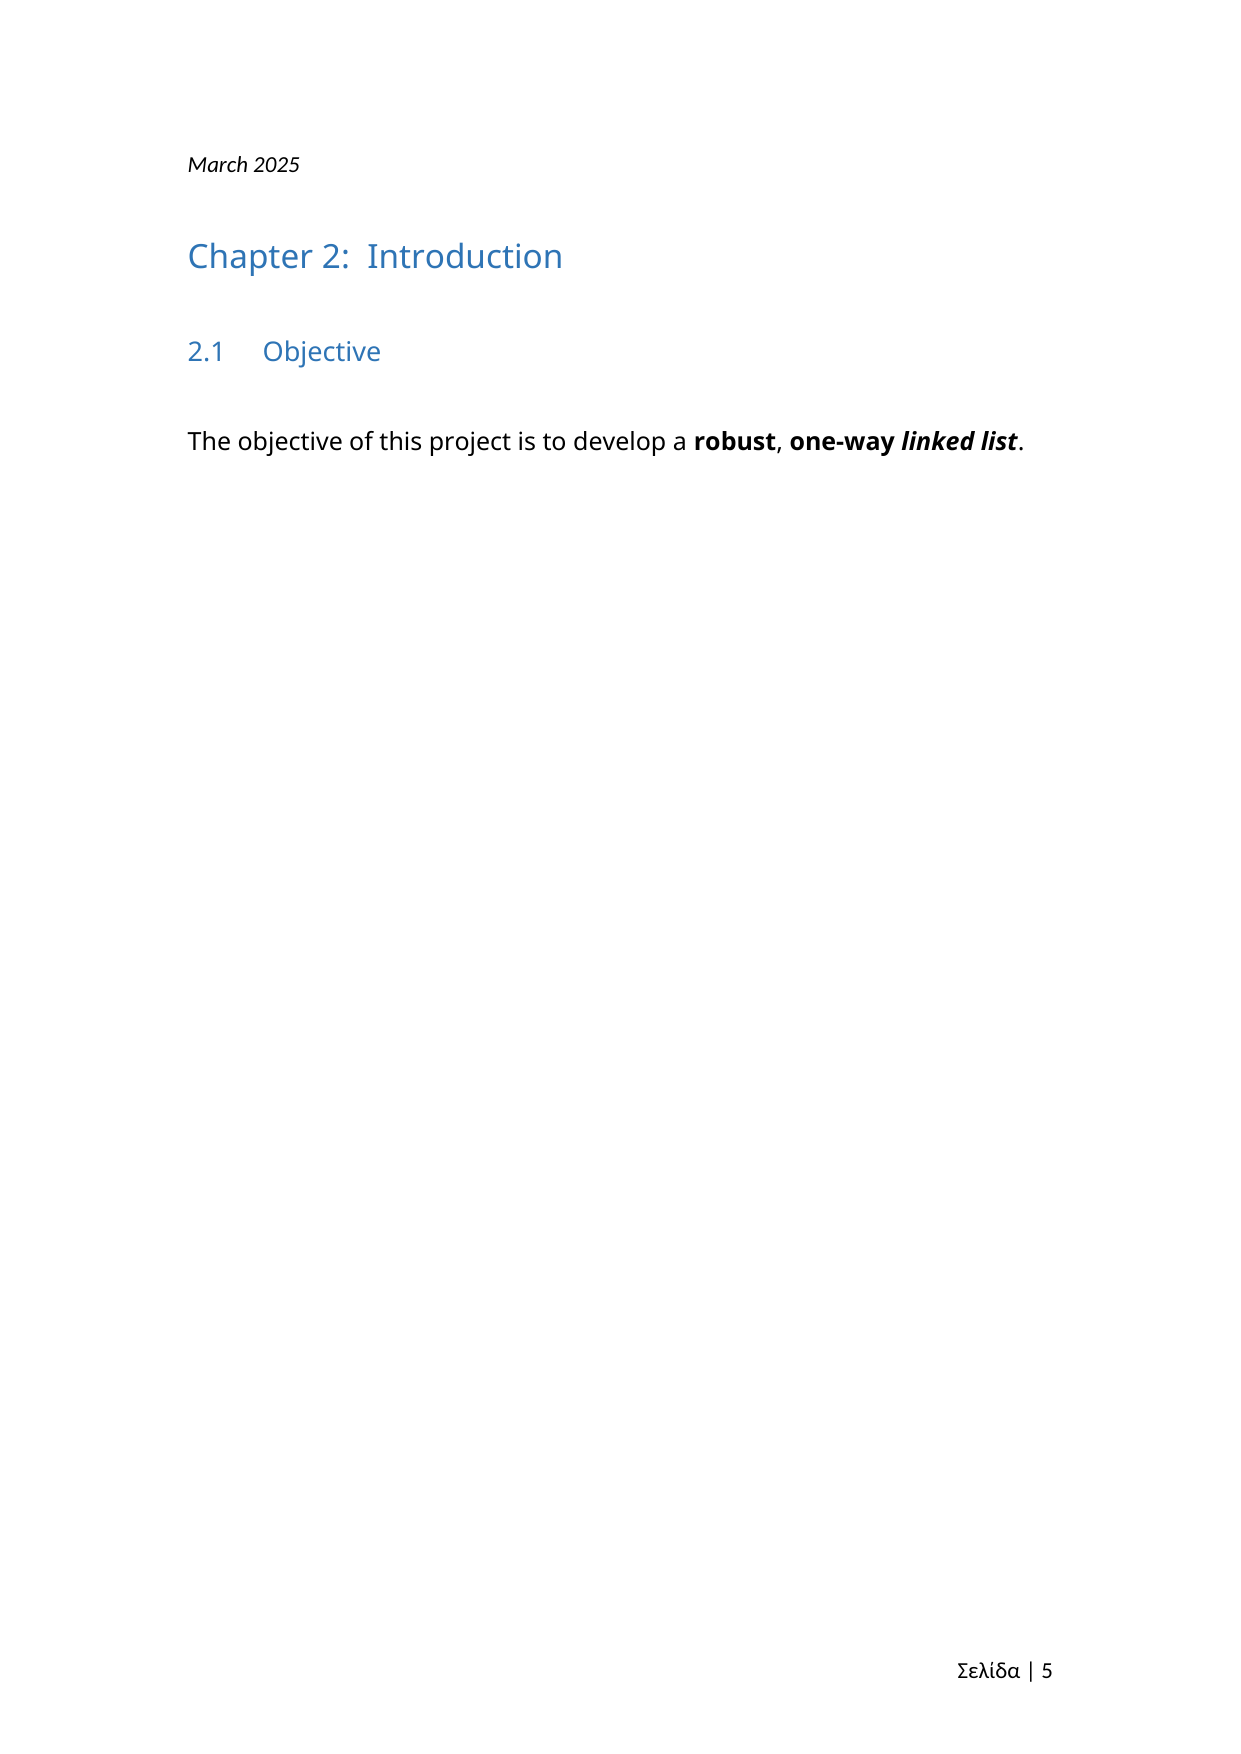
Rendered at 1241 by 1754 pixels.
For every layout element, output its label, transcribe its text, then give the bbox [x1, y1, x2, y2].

subtitle Chapter 2: Introduction [187, 232, 1053, 278]
subtitle The objective of this project is to develop a robust, one-way linked list. [187, 423, 1053, 457]
subtitle 2.1 Objective [187, 332, 1053, 369]
